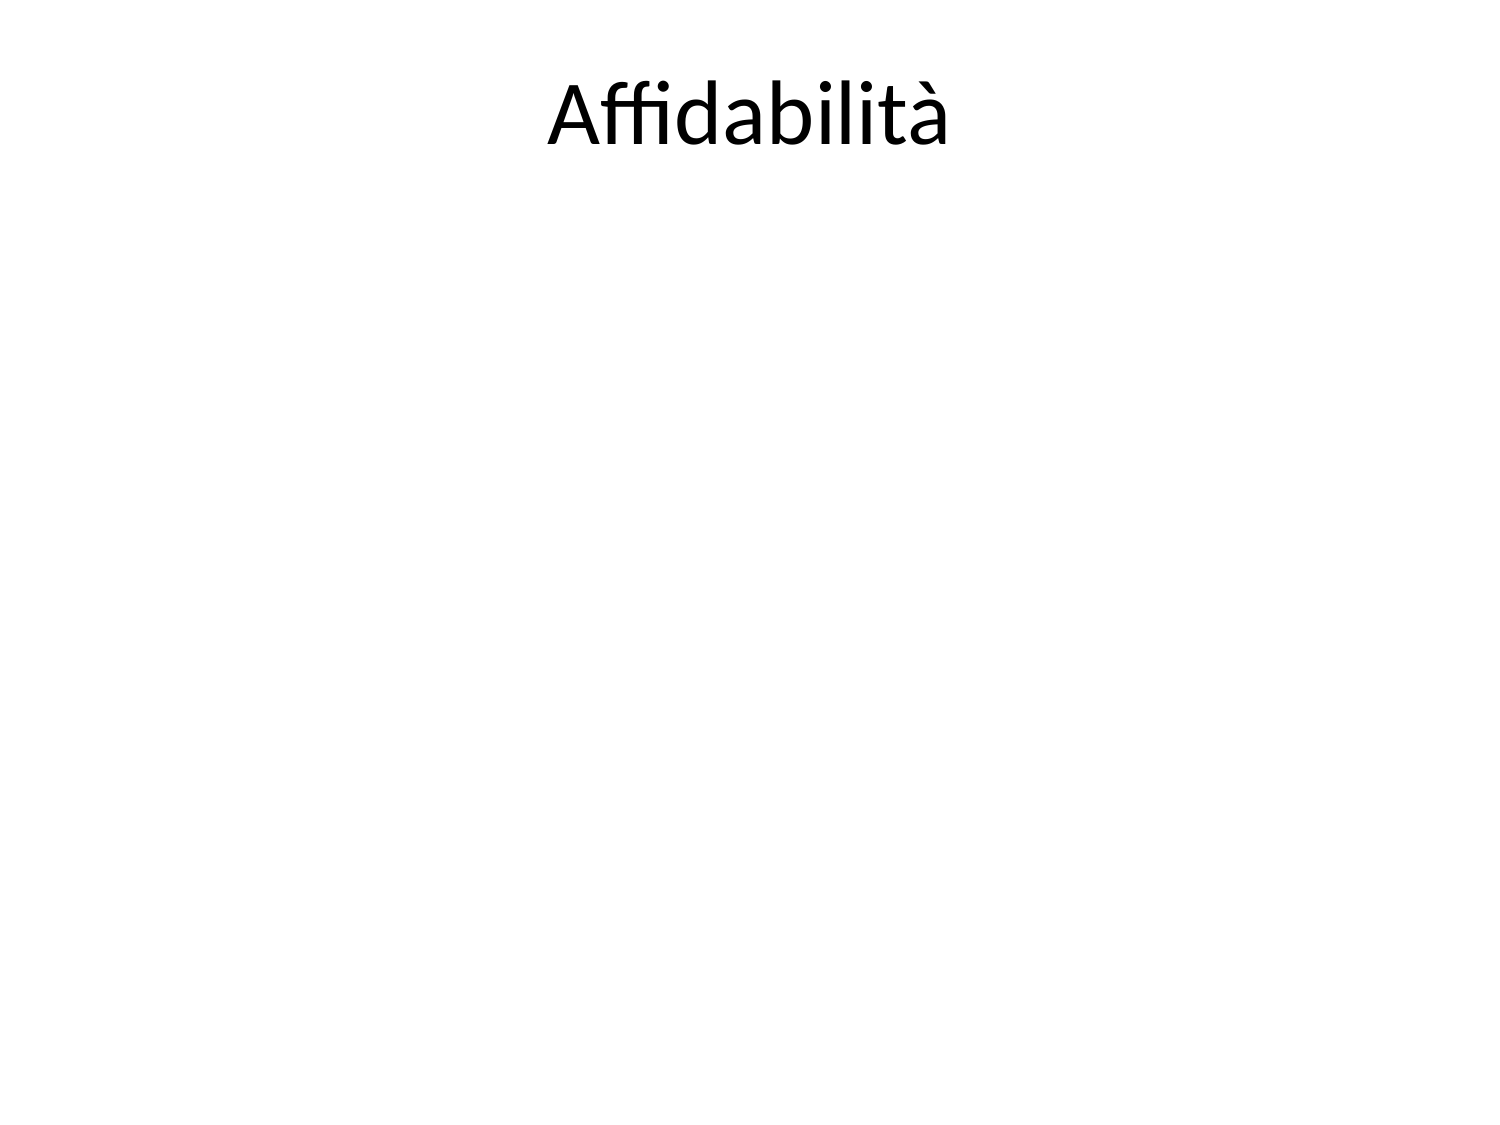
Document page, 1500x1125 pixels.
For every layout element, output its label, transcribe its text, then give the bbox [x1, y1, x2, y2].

title Affidabilità [75, 45, 1425, 233]
